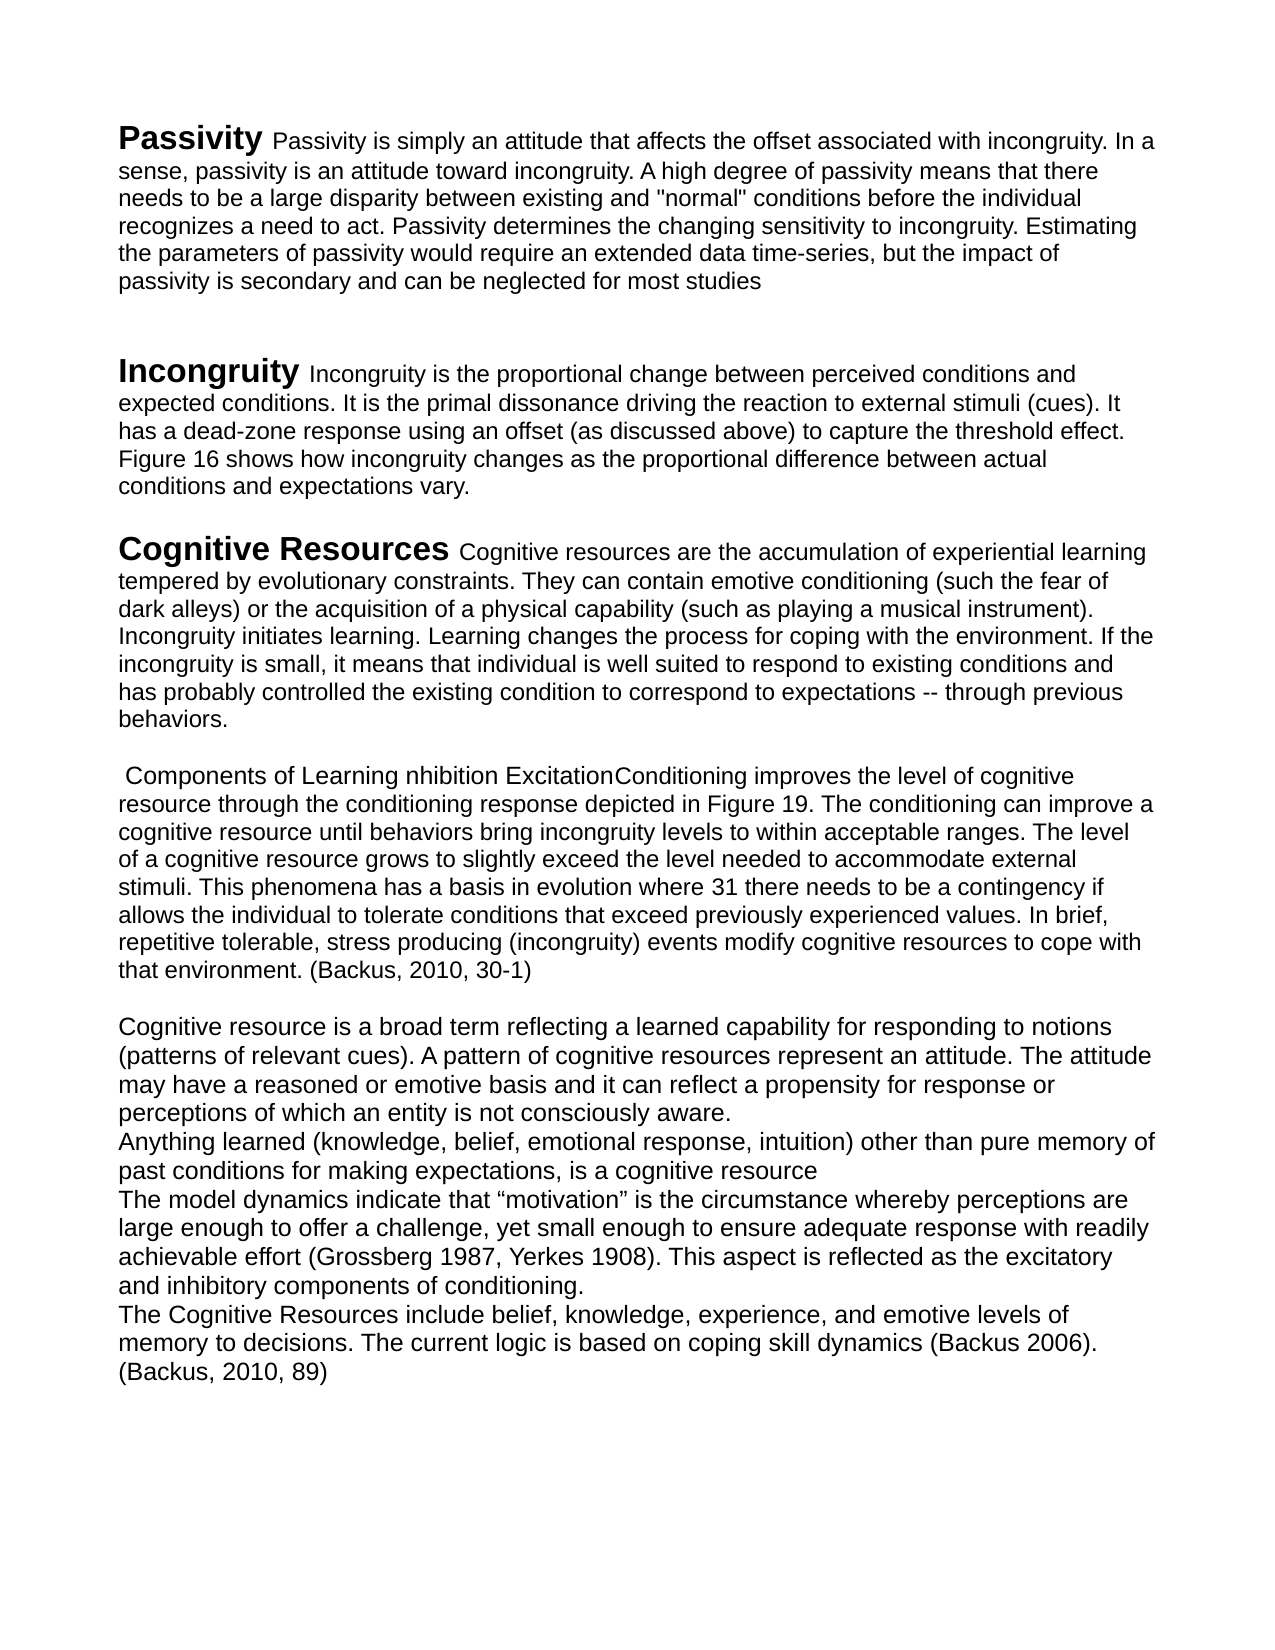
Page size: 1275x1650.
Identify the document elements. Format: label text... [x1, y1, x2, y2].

text Cognitive Resources Cognitive resources are the accumulation of experiential learning tempered by evolutionary constraints. They can contain emotive conditioning (such the fear of dark alleys) or the acquisition of a physical capability (such as playing a musical instrument). Incongruity initiates learning. Learning changes the process for coping with the environment. If the incongruity is small, it means that individual is well suited to respond to existing conditions and has probably controlled the existing condition to correspond to expectations -- through previous behaviors. [118, 528, 1157, 733]
text Cognitive resource is a broad term reflecting a learned capability for responding to notions (patterns of relevant cues). A pattern of cognitive resources represent an attitude. The attitude may have a reasoned or emotive basis and it can reflect a propensity for response or perceptions of which an entity is not consciously aware. [118, 1012, 1157, 1127]
text Anything learned (knowledge, belief, emotional response, intuition) other than pure memory of past conditions for making expectations, is a cognitive resource [118, 1127, 1157, 1184]
text The Cognitive Resources include belief, knowledge, experience, and emotive levels of memory to decisions. The current logic is based on coping skill dynamics (Backus 2006). (Backus, 2010, 89) [118, 1299, 1157, 1386]
text Incongruity Incongruity is the proportional change between perceived conditions and expected conditions. It is the primal dissonance driving the reaction to external stimuli (cues). It has a dead-zone response using an offset (as discussed above) to capture the threshold effect. Figure 16 shows how incongruity changes as the proportional difference between actual conditions and expectations vary. [118, 351, 1157, 500]
text Components of Learning nhibition ExcitationConditioning improves the level of cognitive resource through the conditioning response depicted in Figure 19. The conditioning can improve a cognitive resource until behaviors bring incongruity levels to within acceptable ranges. The level of a cognitive resource grows to slightly exceed the level needed to accommodate external stimuli. This phenomena has a basis in evolution where 31 there needs to be a contingency if allows the individual to tolerate conditions that exceed previously experienced values. In brief, repetitive tolerable, stress producing (incongruity) events modify cognitive resources to cope with that environment. (Backus, 2010, 30-1) [118, 761, 1157, 983]
text The model dynamics indicate that “motivation” is the circumstance whereby perceptions are large enough to offer a challenge, yet small enough to ensure adequate response with readily achievable effort (Grossberg 1987, Yerkes 1908). This aspect is reflected as the excitatory and inhibitory components of conditioning. [118, 1184, 1157, 1299]
text Passivity Passivity is simply an attitude that affects the offset associated with incongruity. In a sense, passivity is an attitude toward incongruity. A high degree of passivity means that there needs to be a large disparity between existing and "normal" conditions before the individual recognizes a need to act. Passivity determines the changing sensitivity to incongruity. Estimating the parameters of passivity would require an extended data time-series, but the impact of passivity is secondary and can be neglected for most studies [118, 118, 1157, 294]
